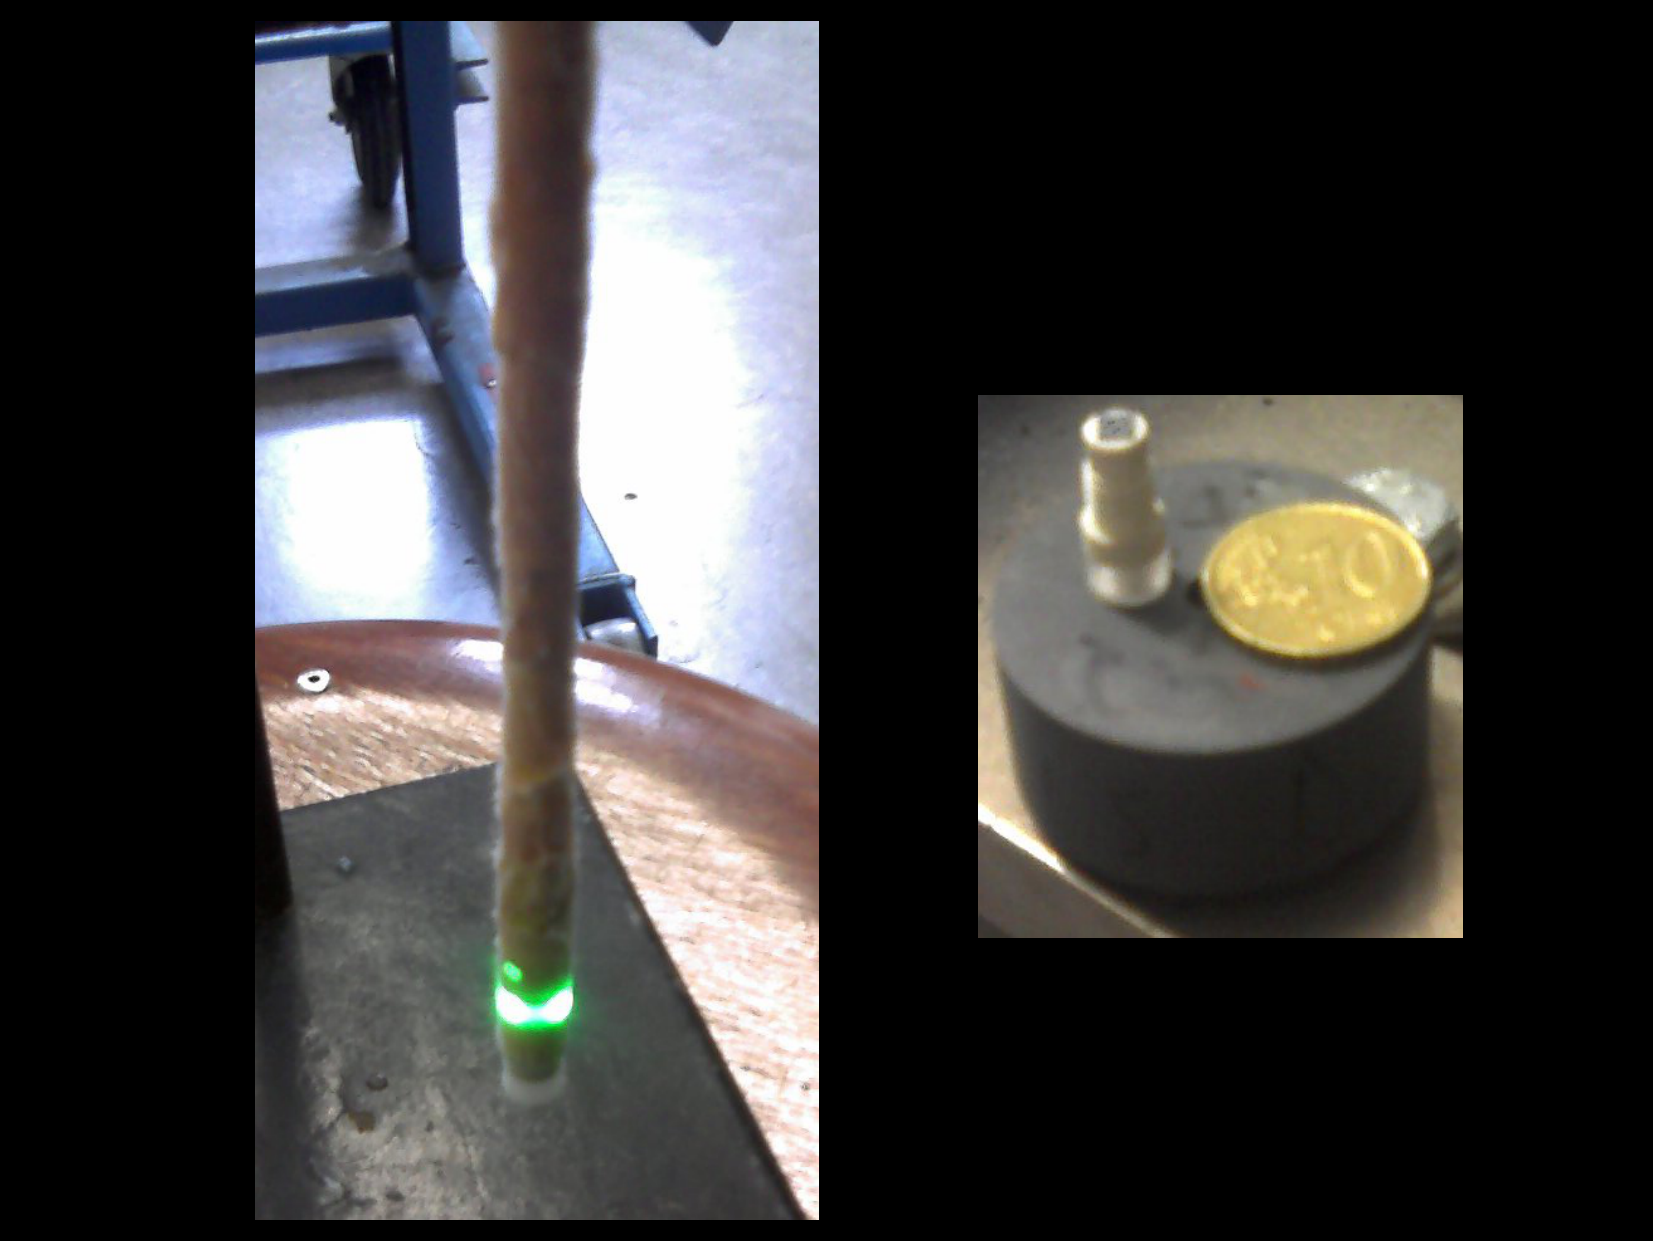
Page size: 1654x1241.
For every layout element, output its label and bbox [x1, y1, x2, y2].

picture [255, 21, 819, 1220]
picture [978, 395, 1463, 938]
